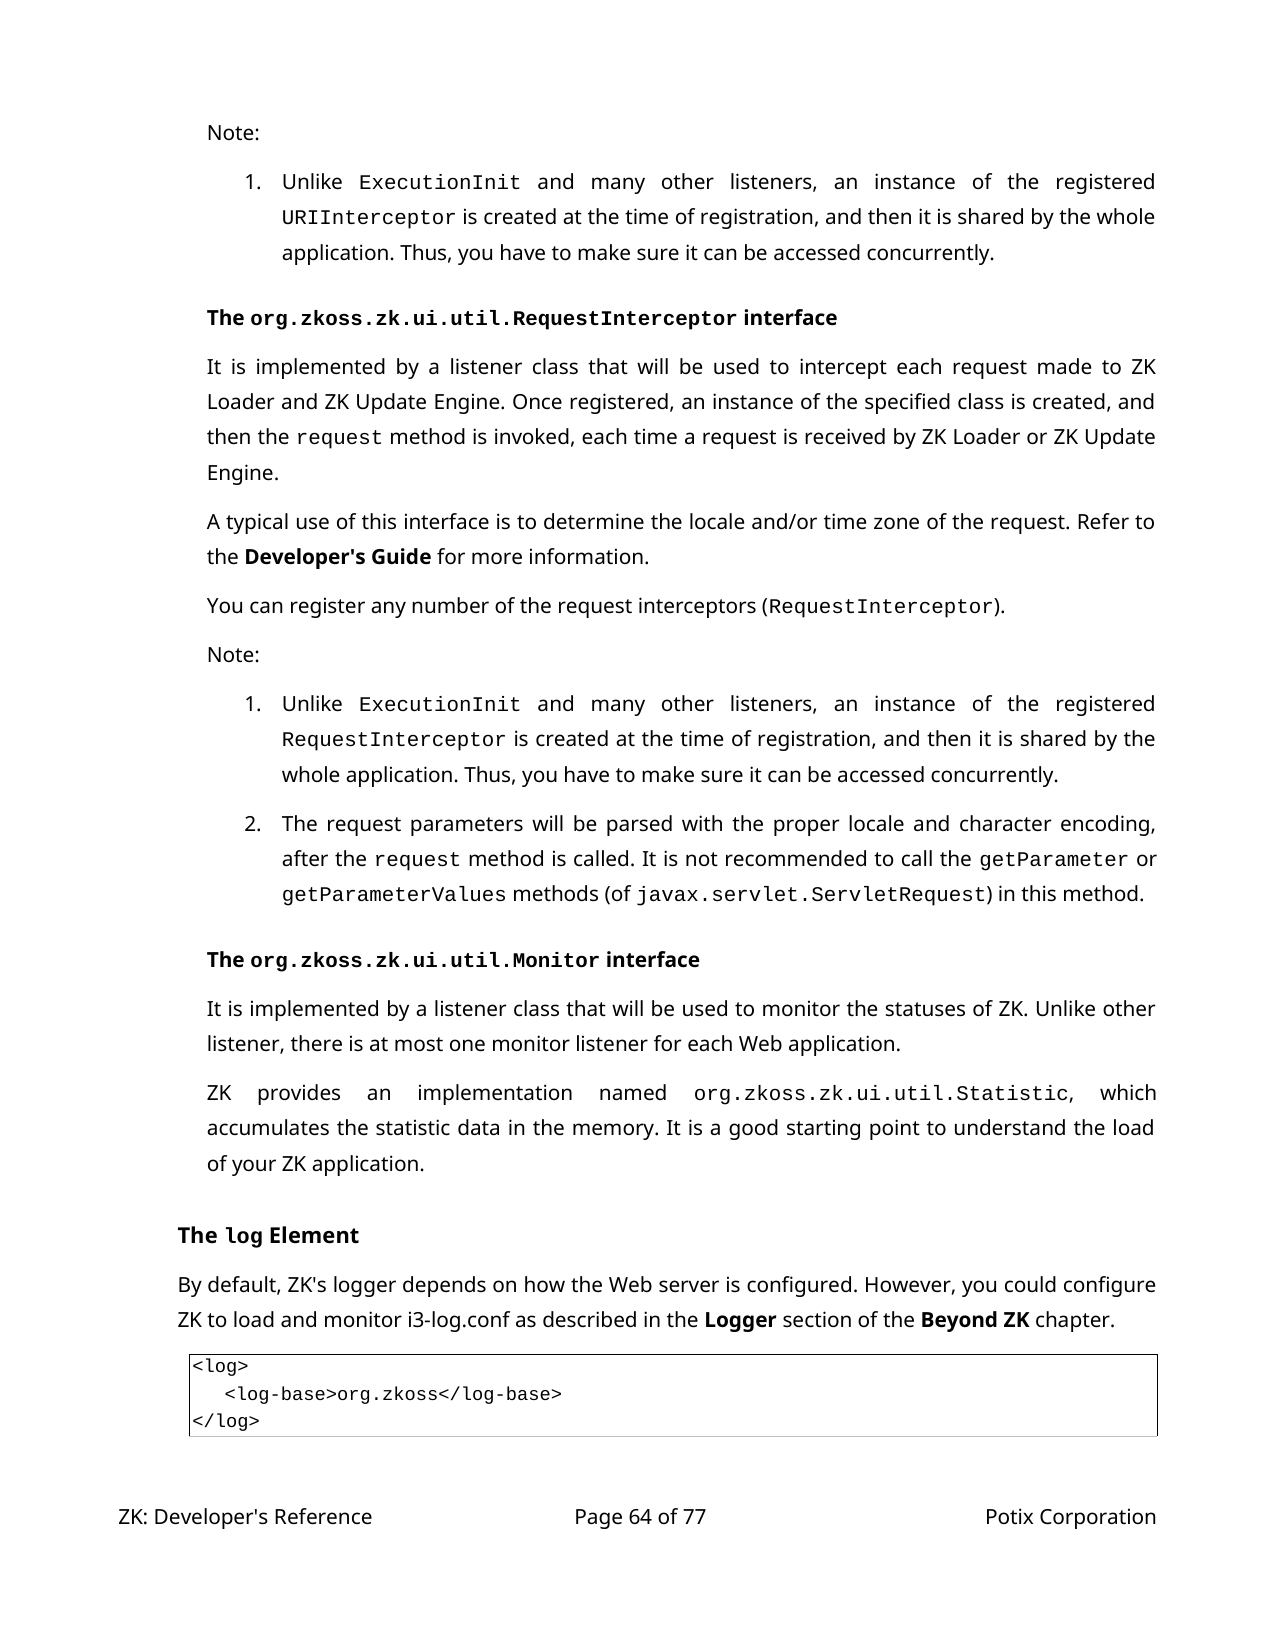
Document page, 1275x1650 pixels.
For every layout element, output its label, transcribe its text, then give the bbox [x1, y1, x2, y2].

text </log> [190, 1409, 1157, 1436]
text It is implemented by a listener class that will be used to monitor the statuses of ZK. Unlike other listener, there is at most one monitor listener for each Web application. [207, 994, 1157, 1057]
text <log> [190, 1355, 1157, 1378]
text Note: [207, 640, 1157, 668]
text It is implemented by a listener class that will be used to intercept each request made to ZK Loader and ZK Update Engine. Once registered, an instance of the specified class is created, and then the request method is invoked, each time a request is received by ZK Loader or ZK Update Engine. [207, 352, 1157, 486]
subtitle The org.zkoss.zk.ui.util.Monitor interface [207, 945, 1157, 973]
subtitle The log Element [177, 1219, 1157, 1249]
text ZK provides an implementation named org.zkoss.zk.ui.util.Statistic, which accumulates the statistic data in the memory. It is a good starting point to understand the load of your ZK application. [207, 1078, 1157, 1177]
text Note: [207, 118, 1157, 146]
list Unlike ExecutionInit and many other listeners, an instance of the registered RequestInterceptor is created at the time of registration, and then it is shared by the whole application. Thus, you have to make sure it can be accessed concurrently. [244, 689, 1157, 788]
text By default, ZK's logger depends on how the Web server is configured. However, you could configure ZK to load and monitor i3-log.conf as described in the Logger section of the Beyond ZK chapter. [177, 1270, 1157, 1334]
list The request parameters will be parsed with the proper locale and character encoding, after the request method is called. It is not recommended to call the getParameter or getParameterValues methods (of javax.servlet.ServletRequest) in this method. [244, 809, 1157, 908]
text A typical use of this interface is to determine the locale and/or time zone of the request. Refer to the Developer's Guide for more information. [207, 507, 1157, 570]
text <log-base>org.zkoss</log-base> [190, 1381, 1157, 1406]
list Unlike ExecutionInit and many other listeners, an instance of the registered URIInterceptor is created at the time of registration, and then it is shared by the whole application. Thus, you have to make sure it can be accessed concurrently. [244, 167, 1157, 266]
text You can register any number of the request interceptors (RequestInterceptor). [207, 591, 1157, 619]
subtitle The org.zkoss.zk.ui.util.RequestInterceptor interface [207, 303, 1157, 331]
